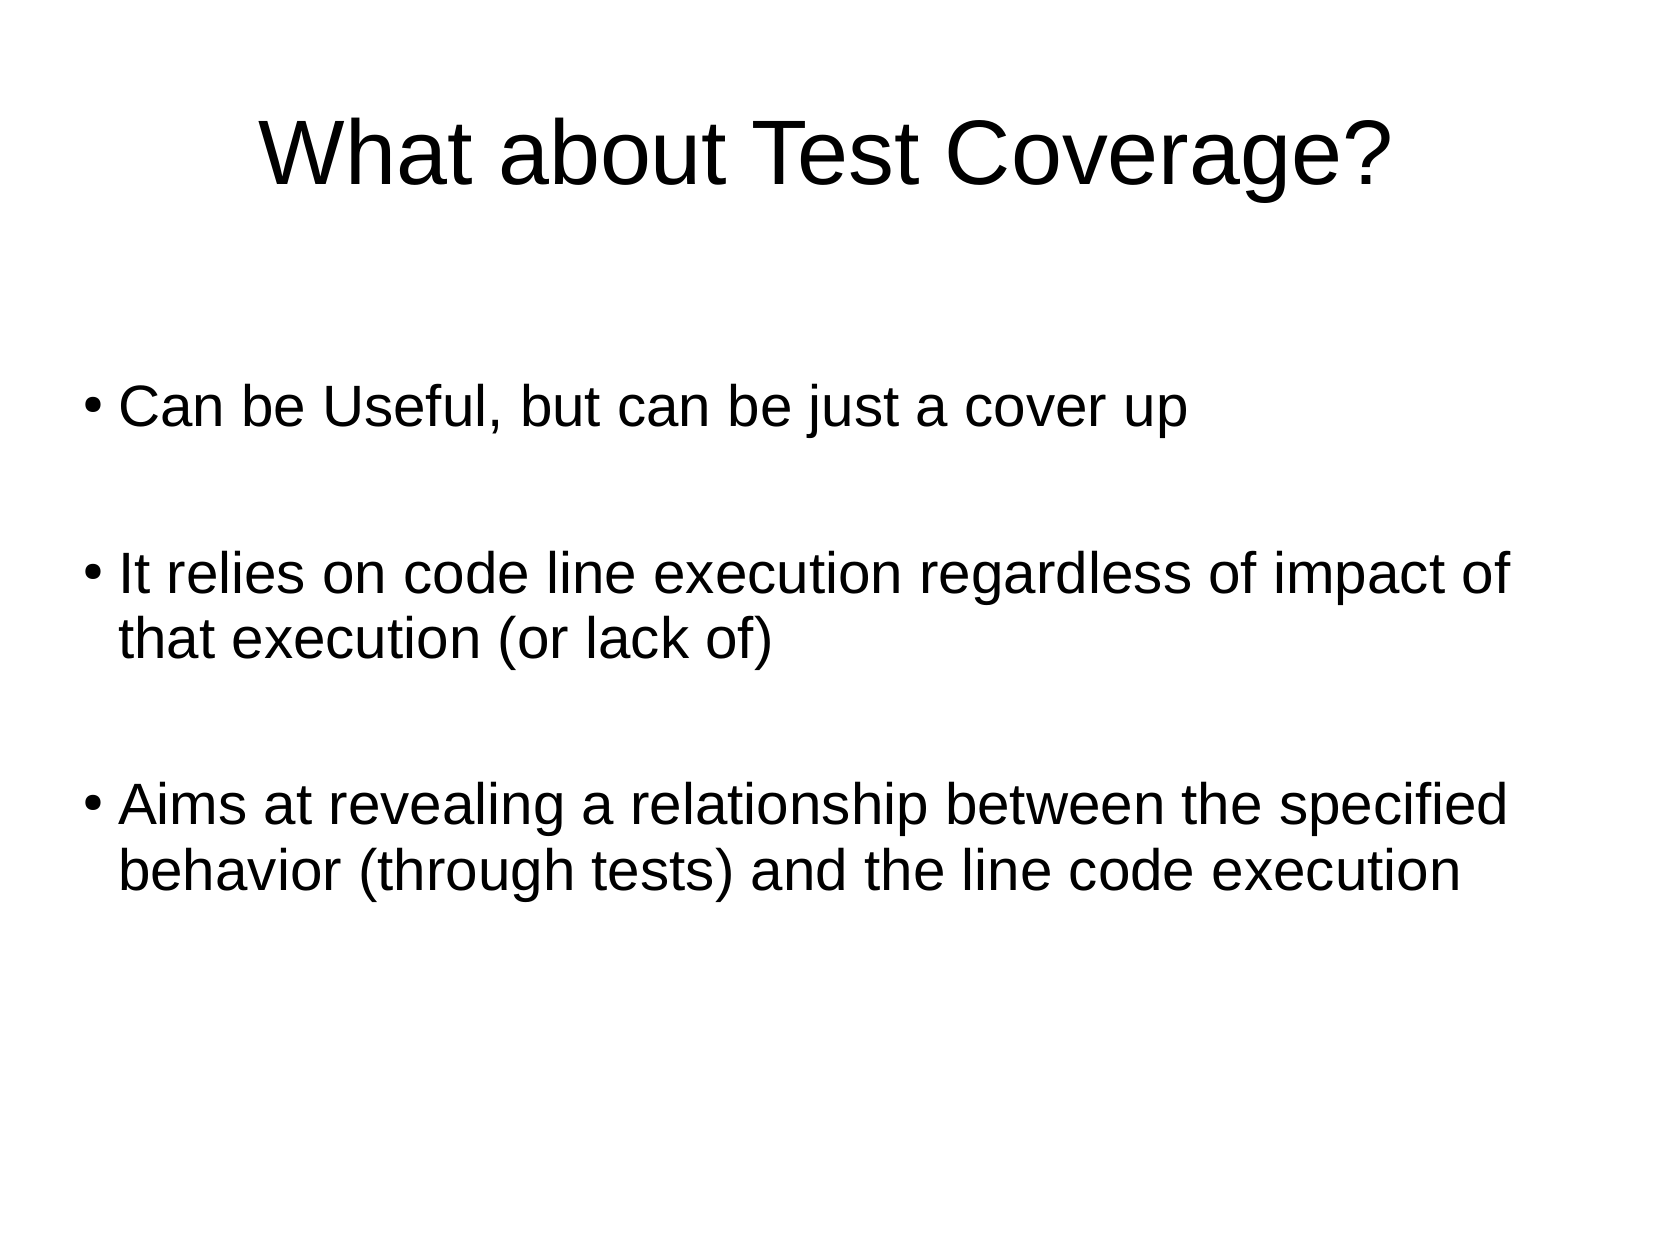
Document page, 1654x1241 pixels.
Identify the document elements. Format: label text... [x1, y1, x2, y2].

title What about Test Coverage? [82, 49, 1571, 257]
list Can be Useful, but can be just a cover up It relies on code line execution regardless of impact of that execution (or lack of) Aims at revealing a relationship between the specified behavior (through tests) and the line code execution [82, 290, 1571, 1010]
